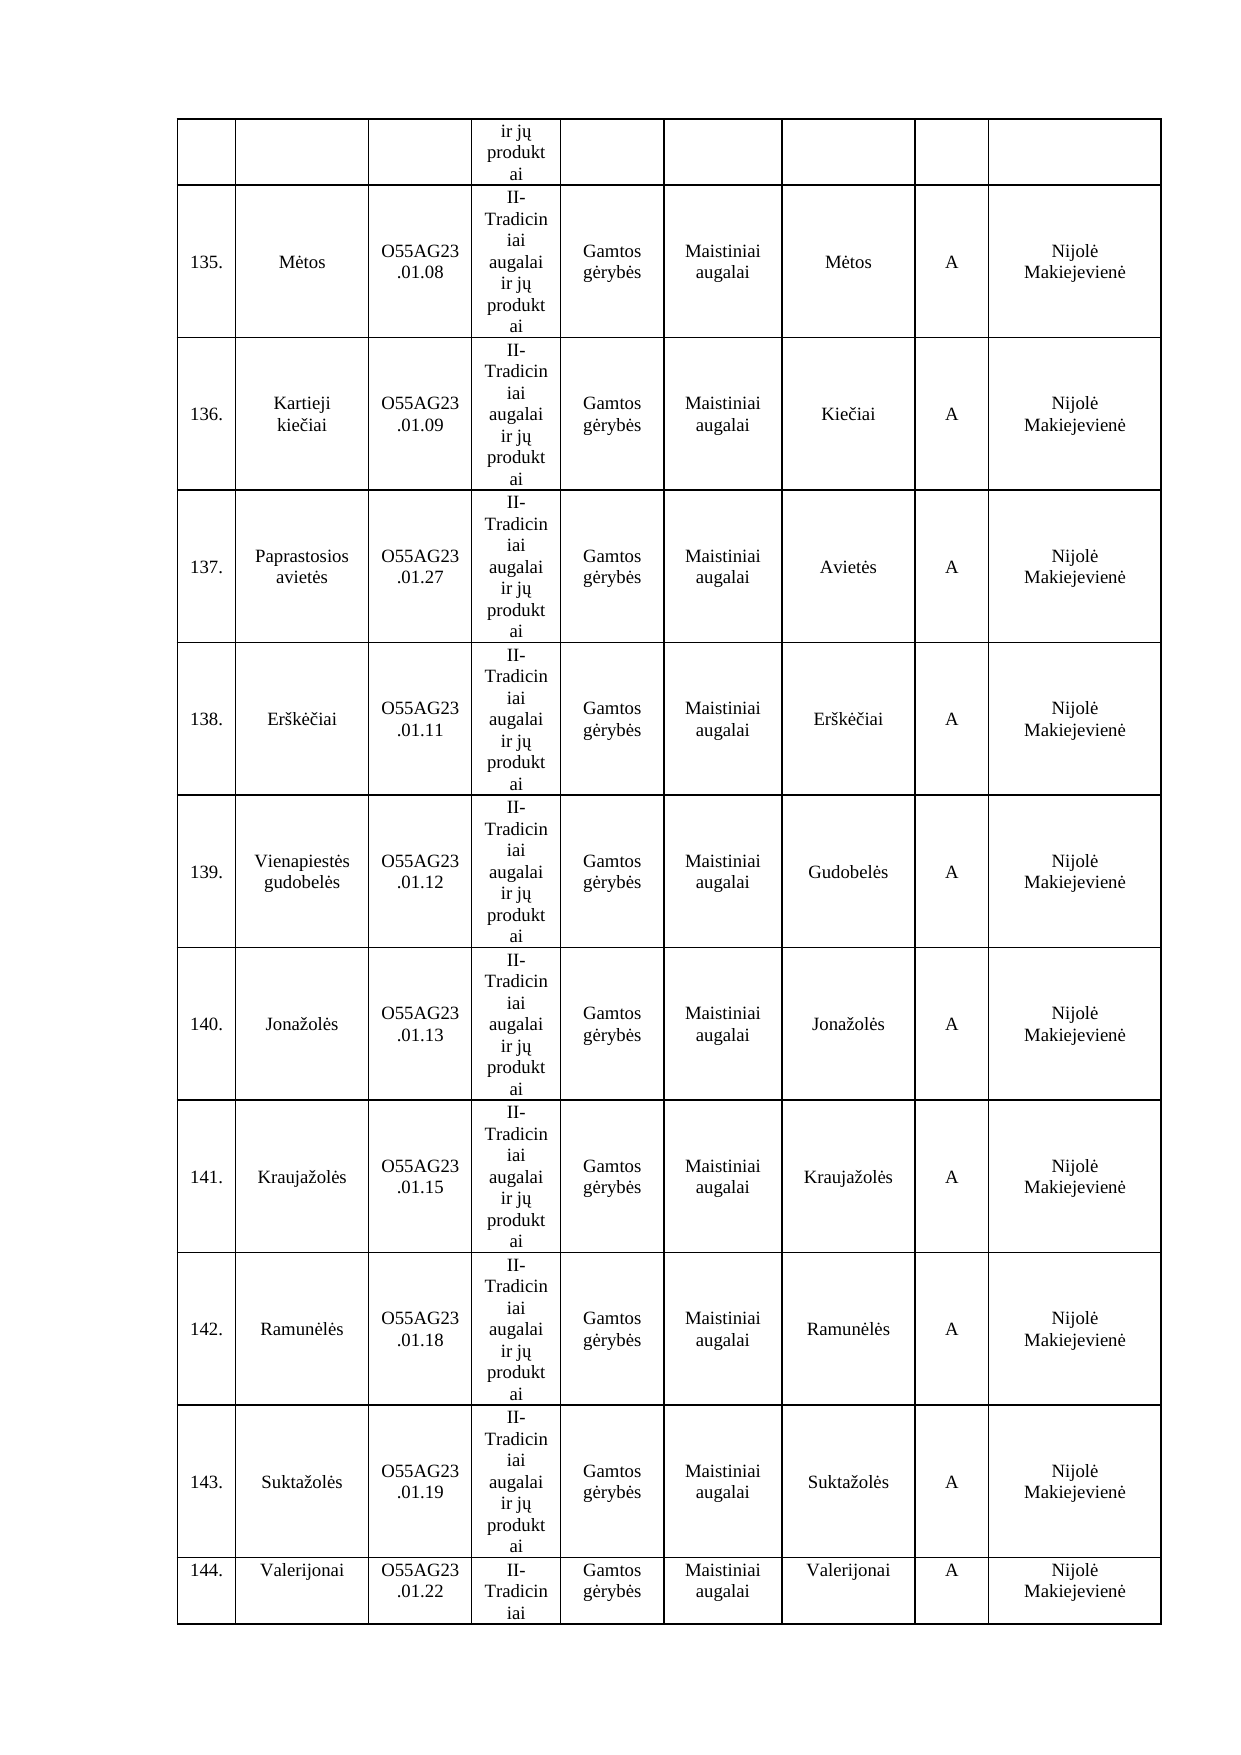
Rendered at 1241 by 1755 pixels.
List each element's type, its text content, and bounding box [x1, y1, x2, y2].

table_cell Nijolė Makiejevienė [989, 1406, 1160, 1557]
table_cell O55AG23.01.22 [369, 1558, 471, 1623]
table_cell Maistiniai augalai [665, 1558, 781, 1623]
table_cell Vienapiestės gudobelės [236, 796, 368, 947]
table_cell Nijolė Makiejevienė [989, 1253, 1160, 1404]
table_cell Gamtos gėrybės [561, 1406, 663, 1557]
table_cell Mėtos [236, 186, 368, 337]
table_cell Erškėčiai [236, 643, 368, 794]
table_cell II-Tradiciniai augalai ir jų produktai [472, 186, 560, 337]
table_cell 144. [178, 1558, 235, 1623]
table_cell A [916, 1101, 988, 1252]
table_cell Gamtos gėrybės [561, 186, 663, 337]
table_cell Maistiniai augalai [665, 1406, 781, 1557]
table_cell A [916, 1558, 988, 1623]
table_cell O55AG23.01.09 [369, 338, 471, 489]
table_cell Valerijonai [236, 1558, 368, 1623]
table_cell Maistiniai augalai [665, 948, 781, 1099]
table_cell II-Tradiciniai augalai ir jų produktai [472, 1253, 560, 1404]
table_cell 138. [178, 643, 235, 794]
table_cell Paprastosios avietės [236, 491, 368, 642]
table_cell Mėtos [783, 186, 914, 337]
table_cell O55AG23.01.12 [369, 796, 471, 947]
table_cell O55AG23.01.15 [369, 1101, 471, 1252]
table_cell A [916, 948, 988, 1099]
table_cell Maistiniai augalai [665, 491, 781, 642]
table_cell [236, 120, 368, 184]
table_cell Jonažolės [236, 948, 368, 1099]
table_cell Kiečiai [783, 338, 914, 489]
table_cell Maistiniai augalai [665, 1101, 781, 1252]
table_cell Nijolė Makiejevienė [989, 948, 1160, 1099]
table_cell ir jų produktai [472, 120, 560, 184]
table_cell 143. [178, 1406, 235, 1557]
table_cell Erškėčiai [783, 643, 914, 794]
table_cell [369, 120, 471, 184]
table_cell Nijolė Makiejevienė [989, 338, 1160, 489]
table_cell Nijolė Makiejevienė [989, 796, 1160, 947]
table_cell Kraujažolės [783, 1101, 914, 1252]
table_cell [665, 120, 781, 184]
table_cell Gamtos gėrybės [561, 796, 663, 947]
table_cell Nijolė Makiejevienė [989, 643, 1160, 794]
table_cell II-Tradiciniai augalai ir jų produktai [472, 796, 560, 947]
table_cell Maistiniai augalai [665, 643, 781, 794]
table_cell Ramunėlės [236, 1253, 368, 1404]
table_cell Gamtos gėrybės [561, 948, 663, 1099]
table_cell Ramunėlės [783, 1253, 914, 1404]
table_cell II-Tradiciniai augalai ir jų produktai [472, 1101, 560, 1252]
table_cell Gamtos gėrybės [561, 1558, 663, 1623]
table_cell Maistiniai augalai [665, 186, 781, 337]
table_cell Nijolė Makiejevienė [989, 491, 1160, 642]
table_cell A [916, 643, 988, 794]
table_cell O55AG23.01.08 [369, 186, 471, 337]
table_cell Gudobelės [783, 796, 914, 947]
table_cell A [916, 1406, 988, 1557]
table_cell Maistiniai augalai [665, 1253, 781, 1404]
table_cell 139. [178, 796, 235, 947]
table_cell 135. [178, 186, 235, 337]
table_cell O55AG23.01.19 [369, 1406, 471, 1557]
table_cell A [916, 186, 988, 337]
table_cell [783, 120, 914, 184]
table_cell A [916, 338, 988, 489]
table_cell Gamtos gėrybės [561, 1101, 663, 1252]
table_cell Jonažolės [783, 948, 914, 1099]
table_cell A [916, 796, 988, 947]
table_cell A [916, 491, 988, 642]
table_cell Kartieji kiečiai [236, 338, 368, 489]
table_cell Maistiniai augalai [665, 796, 781, 947]
table_cell 137. [178, 491, 235, 642]
table_cell 141. [178, 1101, 235, 1252]
table_cell Suktažolės [236, 1406, 368, 1557]
table_cell O55AG23.01.11 [369, 643, 471, 794]
table_cell II-Tradiciniai augalai ir jų produktai [472, 338, 560, 489]
table_cell 142. [178, 1253, 235, 1404]
table_cell Gamtos gėrybės [561, 338, 663, 489]
table_cell II-Tradiciniai augalai ir jų produktai [472, 1406, 560, 1557]
table_cell Suktažolės [783, 1406, 914, 1557]
table_cell 136. [178, 338, 235, 489]
table_cell Avietės [783, 491, 914, 642]
table_cell O55AG23.01.27 [369, 491, 471, 642]
table_cell II-Tradiciniai augalai ir jų produktai [472, 491, 560, 642]
table_cell Gamtos gėrybės [561, 491, 663, 642]
table_cell 140. [178, 948, 235, 1099]
table_cell Gamtos gėrybės [561, 1253, 663, 1404]
table_cell Kraujažolės [236, 1101, 368, 1252]
table_cell II-Tradiciniai augalai ir jų produktai [472, 643, 560, 794]
table_cell [989, 120, 1160, 184]
table_cell II-Tradiciniai [472, 1558, 560, 1623]
table_cell II-Tradiciniai augalai ir jų produktai [472, 948, 560, 1099]
table_cell Nijolė Makiejevienė [989, 186, 1160, 337]
table_cell Maistiniai augalai [665, 338, 781, 489]
table_cell Nijolė Makiejevienė [989, 1101, 1160, 1252]
table_cell A [916, 1253, 988, 1404]
table_cell Gamtos gėrybės [561, 643, 663, 794]
table_cell [178, 120, 235, 184]
table_cell [561, 120, 663, 184]
table_cell [916, 120, 988, 184]
table_cell O55AG23.01.13 [369, 948, 471, 1099]
table_cell Nijolė Makiejevienė [989, 1558, 1160, 1623]
table_cell O55AG23.01.18 [369, 1253, 471, 1404]
table_cell Valerijonai [783, 1558, 914, 1623]
